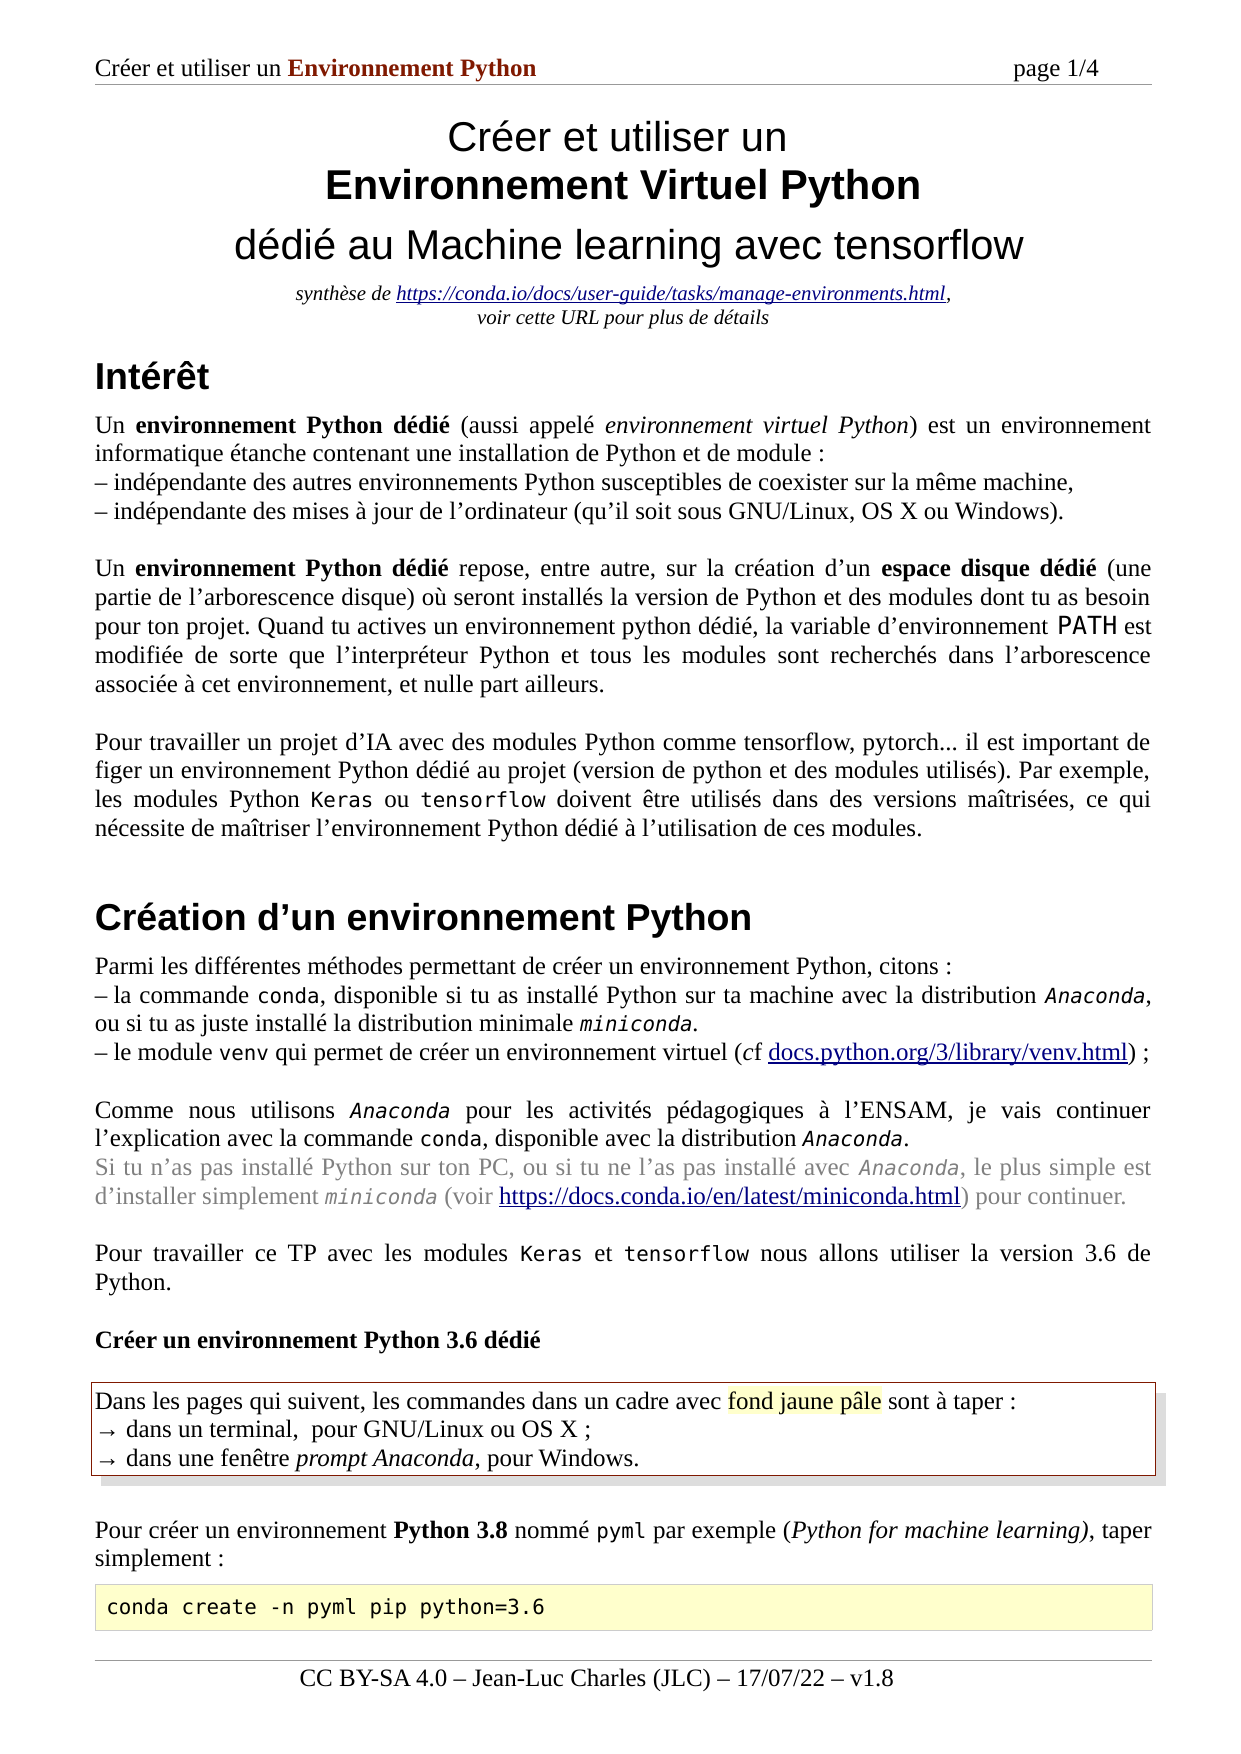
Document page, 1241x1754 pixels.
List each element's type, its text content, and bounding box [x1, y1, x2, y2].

text – le module venv qui permet de créer un environnement virtuel (cf docs.python.org/3/library/venv.html) ; [94, 1037, 1152, 1066]
text Pour créer un environnement Python 3.8 nommé pyml par exemple (Python for machine learning), taper simplement : [94, 1515, 1152, 1572]
text conda create -n pyml pip python=3.6 [96, 1585, 1152, 1630]
text voir cette URL pour plus de détails [94, 305, 1152, 329]
text Un environnement Python dédié (aussi appelé environnement virtuel Python) est un environnement informatique étanche contenant une installation de Python et de module : [94, 410, 1152, 467]
text – indépendante des autres environnements Python susceptibles de coexister sur la même machine, [94, 467, 1152, 496]
text Parmi les différentes méthodes permettant de créer un environnement Python, citons : [94, 951, 1152, 980]
text synthèse de https://conda.io/docs/user-guide/tasks/manage-environments.html, [94, 281, 1152, 305]
text Pour travailler un projet d’IA avec des modules Python comme tensorflow, pytorch... il est important de figer un environnement Python dédié au projet (version de python et des modules utilisés). Par exemple, les modules Python Keras ou tensorflow doivent être utilisés dans des versions maîtrisées, ce qui nécessite de maîtriser l’environnement Python dédié à l’utilisation de ces modules. [94, 727, 1152, 842]
text Pour travailler ce TP avec les modules Keras et tensorflow nous allons utiliser la version 3.6 de Python. [94, 1238, 1152, 1296]
text → dans un terminal, pour GNU/Linux ou OS X ; [94, 1414, 1152, 1440]
title dédié au Machine learning avec tensorflow [94, 221, 1152, 269]
text → dans une fenêtre prompt Anaconda, pour Windows. [92, 1440, 1155, 1475]
subtitle Création d’un environnement Python [94, 895, 1152, 938]
text Comme nous utilisons Anaconda pour les activités pédagogiques à l’ENSAM, je vais continuer l’explication avec la commande conda, disponible avec la distribution Anaconda. [94, 1095, 1152, 1152]
text Si tu n’as pas installé Python sur ton PC, ou si tu ne l’as pas installé avec Anaconda, le plus simple est d’installer simplement miniconda (voir https://docs.conda.io/en/latest/miniconda.html) pour continuer. [94, 1152, 1152, 1210]
text – la commande conda, disponible si tu as installé Python sur ta machine avec la distribution Anaconda, ou si tu as juste installé la distribution minimale miniconda. [94, 980, 1152, 1037]
subtitle Intérêt [94, 354, 1152, 397]
text Un environnement Python dédié repose, entre autre, sur la création d’un espace disque dédié (une partie de l’arborescence disque) où seront installés la version de Python et des modules dont tu as besoin pour ton projet. Quand tu actives un environnement python dédié, la variable d’environnement PATH est modifiée de sorte que l’interpréteur Python et tous les modules sont recherchés dans l’arborescence associée à cet environnement, et nulle part ailleurs. [94, 553, 1152, 698]
text – indépendante des mises à jour de l’ordinateur (qu’il soit sous GNU/Linux, OS X ou Windows). [94, 496, 1152, 525]
text Créer un environnement Python 3.6 dédié [94, 1325, 1152, 1353]
text Dans les pages qui suivent, les commandes dans un cadre avec fond jaune pâle sont à taper : [92, 1383, 1155, 1414]
title Créer et utiliser un Environnement Virtuel Python [94, 112, 1152, 208]
